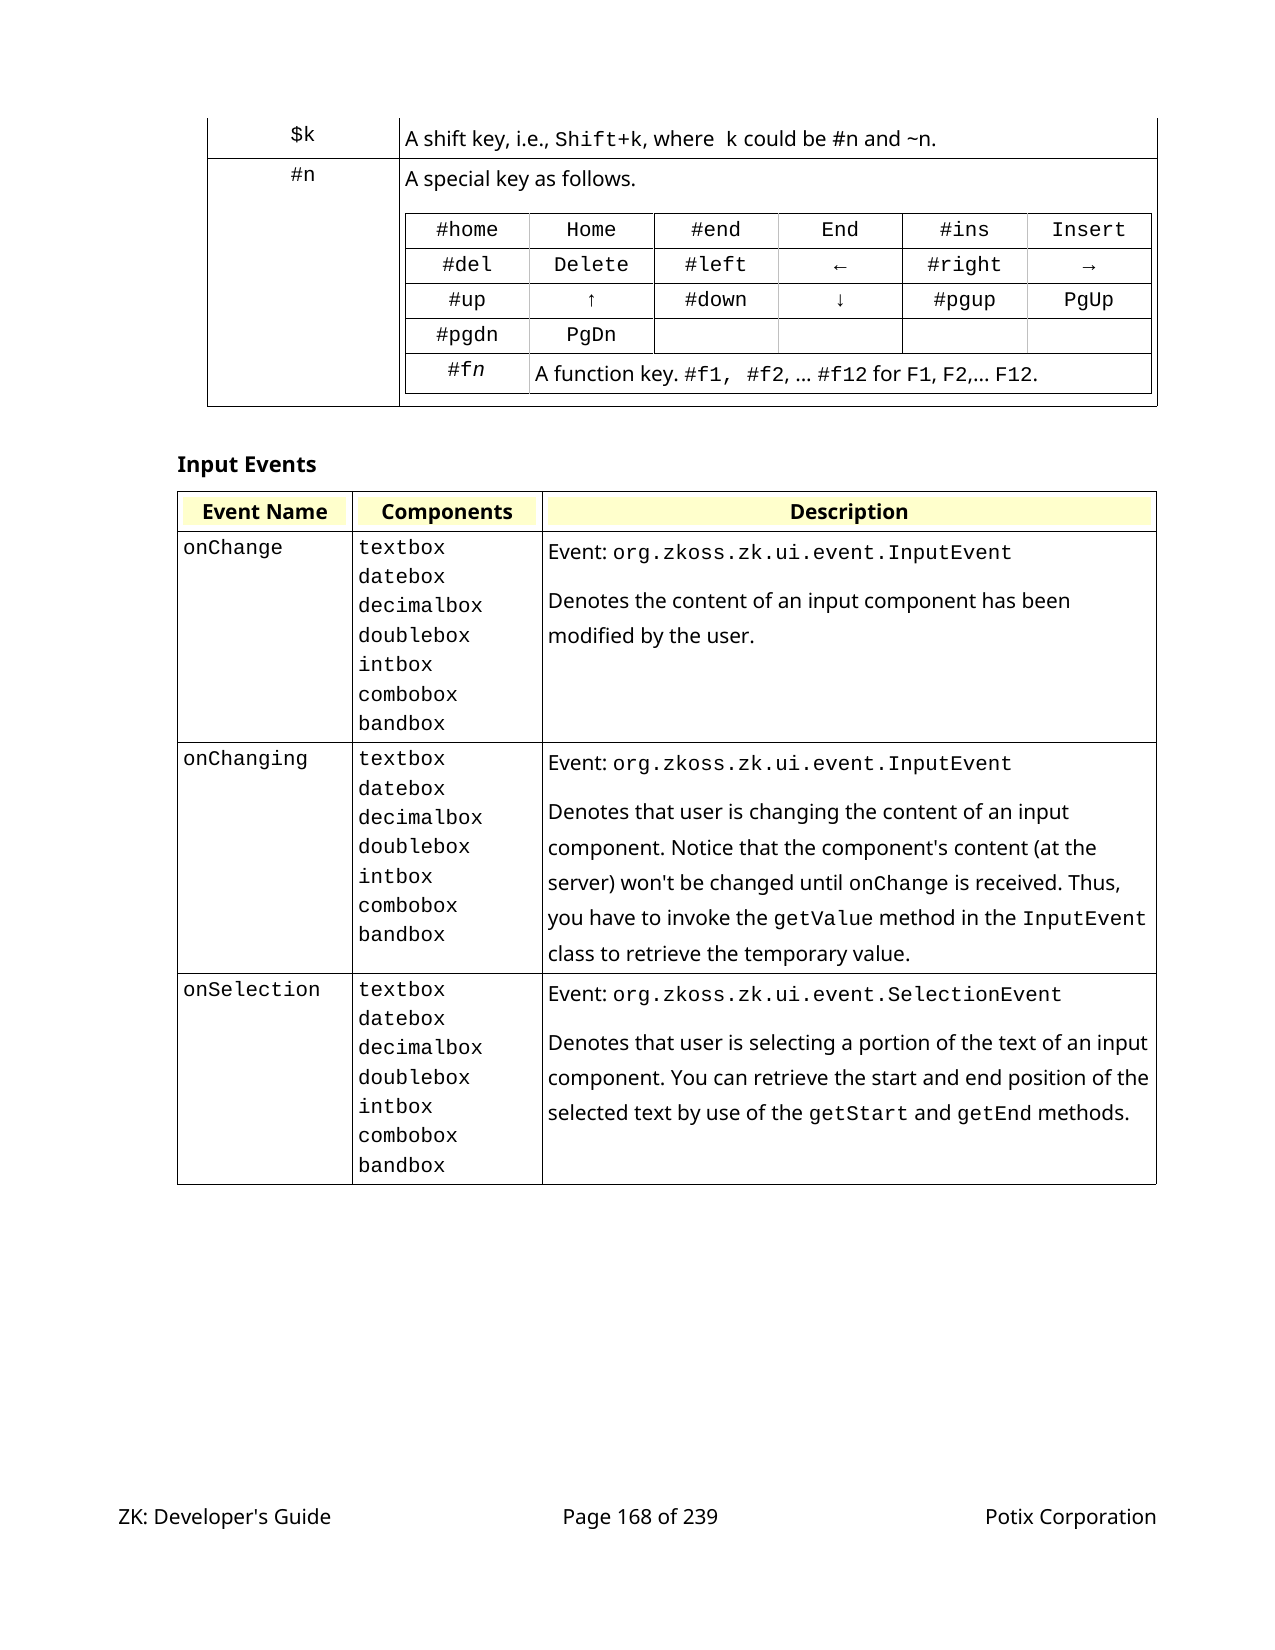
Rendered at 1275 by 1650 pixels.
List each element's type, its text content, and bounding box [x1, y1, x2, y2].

table_cell Delete [530, 249, 653, 283]
table_cell textbox datebox decimalbox doublebox intbox combobox bandbox [353, 974, 542, 1184]
table_cell PgUp [1028, 284, 1151, 318]
table_cell onChange [178, 532, 352, 742]
table_cell #left [655, 249, 778, 283]
table_header #home [406, 214, 529, 248]
table_cell #up [406, 284, 529, 318]
table_cell #right [903, 249, 1027, 283]
table_cell Event: org.zkoss.zk.ui.event.InputEvent Denotes that user is changing the content of an input component. Notice that the component's content (at the server) won't be changed until onChange is received. Thus, you have to invoke the getValue method in the InputEvent class to retrieve the temporary value. [543, 743, 1156, 973]
table_cell Event: org.zkoss.zk.ui.event.SelectionEvent Denotes that user is selecting a portion of the text of an input component. You can retrieve the start and end position of the selected text by use of the getStart and getEnd methods. [543, 974, 1156, 1184]
table_header Description [543, 492, 1156, 531]
table_cell #n [208, 159, 399, 406]
table_cell ← [779, 249, 902, 283]
table_cell #fn [406, 354, 529, 393]
table_cell onChanging [178, 743, 352, 973]
table_cell #del [406, 249, 529, 283]
table_cell #pgdn [406, 319, 529, 353]
table_cell A shift key, i.e., Shift+k, where k could be #n and ~n. [400, 118, 1157, 158]
subtitle Input Events [177, 449, 1157, 479]
table_cell A function key. #f1, #f2, ... #f12 for F1, F2,... F12. [530, 354, 1151, 393]
table_header Event Name [178, 492, 352, 531]
table_cell [779, 319, 902, 353]
table_header Insert [1028, 214, 1151, 248]
table_cell #pgup [903, 284, 1027, 318]
table_header Home [530, 214, 653, 248]
table_cell ↓ [779, 284, 902, 318]
table_cell textbox datebox decimalbox doublebox intbox combobox bandbox [353, 743, 542, 973]
table_cell [903, 319, 1027, 353]
table_header #end [655, 214, 778, 248]
table_cell [1028, 319, 1151, 353]
table_cell Event: org.zkoss.zk.ui.event.InputEvent Denotes the content of an input component has been modified by the user. [543, 532, 1156, 742]
table_cell textbox datebox decimalbox doublebox intbox combobox bandbox [353, 532, 542, 742]
table_cell ↑ [530, 284, 653, 318]
table_cell $k [208, 118, 399, 158]
table_cell → [1028, 249, 1151, 283]
table_header #ins [903, 214, 1027, 248]
table_cell A special key as follows. [400, 159, 1157, 406]
table_header End [779, 214, 902, 248]
table_cell PgDn [530, 319, 653, 353]
table_header Components [353, 492, 542, 531]
table_cell onSelection [178, 974, 352, 1184]
table_cell #down [655, 284, 778, 318]
table_cell [655, 319, 778, 353]
